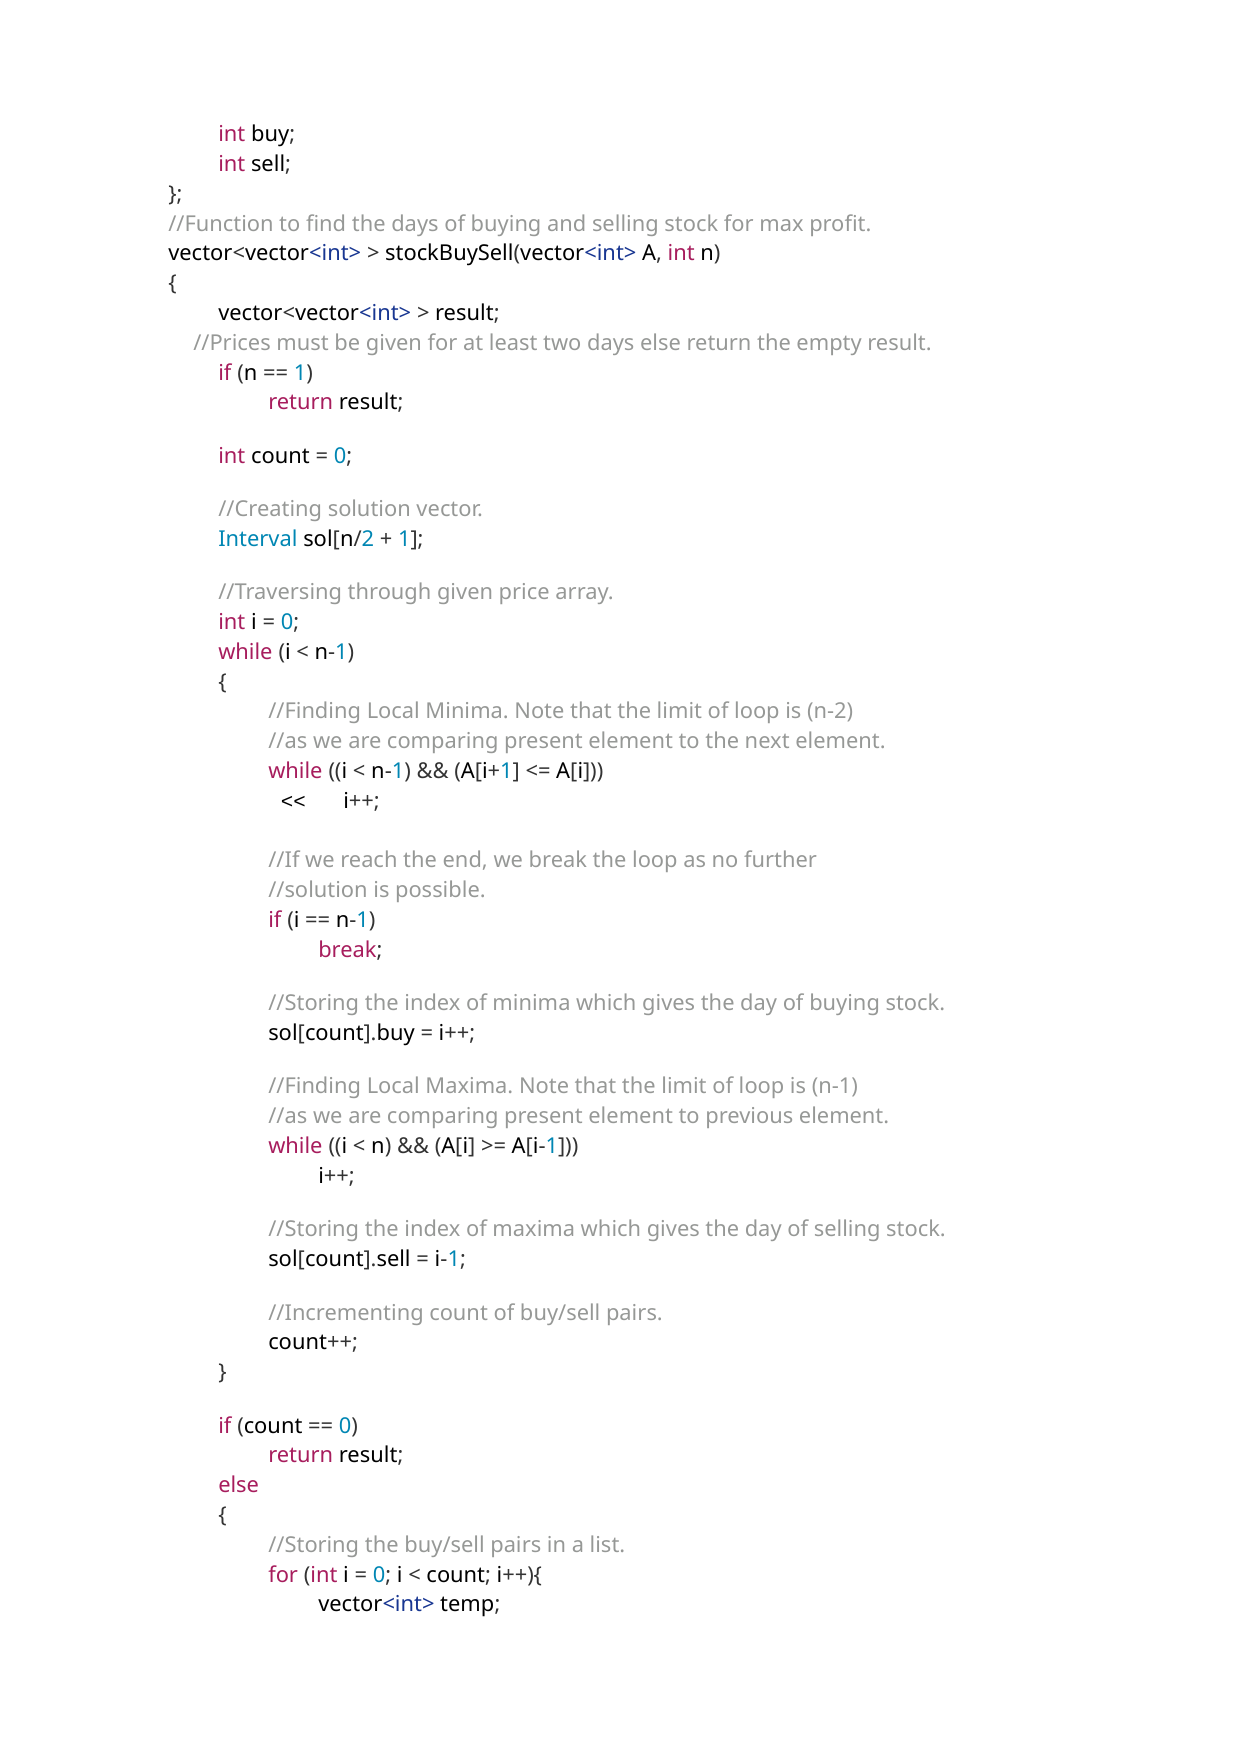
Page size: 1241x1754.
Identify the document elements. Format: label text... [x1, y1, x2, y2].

text while (i < n-1) [118, 636, 1122, 666]
text //as we are comparing present element to previous element. [118, 1100, 1122, 1130]
text { [118, 666, 1122, 696]
text //Prices must be given for at least two days else return the empty result. [118, 327, 1122, 356]
text if (i == n-1) [118, 904, 1122, 934]
text int count = 0; [118, 440, 1122, 469]
text //Incrementing count of buy/sell pairs. [118, 1297, 1122, 1326]
text { [118, 267, 1122, 297]
text //Function to find the days of buying and selling stock for max profit. [118, 207, 1122, 237]
text i++; [118, 1160, 1122, 1190]
text int i = 0; [118, 606, 1122, 636]
text if (count == 0) [118, 1409, 1122, 1439]
text //Traversing through given price array. [118, 576, 1122, 606]
text count++; [118, 1326, 1122, 1356]
text sol[count].sell = i-1; [118, 1243, 1122, 1273]
text }; [118, 178, 1122, 207]
text return result; [118, 1439, 1122, 1469]
text //as we are comparing present element to the next element. [118, 725, 1122, 755]
text { [118, 1499, 1122, 1529]
text << i++; [118, 785, 1122, 815]
text break; [118, 934, 1122, 964]
text if (n == 1) [118, 356, 1122, 386]
text //solution is possible. [118, 874, 1122, 904]
text while ((i < n) && (A[i] >= A[i-1])) [118, 1130, 1122, 1160]
text //Creating solution vector. [118, 493, 1122, 523]
text //Storing the index of maxima which gives the day of selling stock. [118, 1213, 1122, 1243]
text //Finding Local Minima. Note that the limit of loop is (n-2) [118, 696, 1122, 725]
text while ((i < n-1) && (A[i+1] <= A[i])) [118, 755, 1122, 785]
text //Storing the buy/sell pairs in a list. [118, 1529, 1122, 1558]
text vector<int> temp; [118, 1588, 1122, 1618]
text for (int i = 0; i < count; i++){ [118, 1558, 1122, 1588]
text vector<vector<int> > stockBuySell(vector<int> A, int n) [118, 237, 1122, 267]
text else [118, 1469, 1122, 1499]
text //Finding Local Maxima. Note that the limit of loop is (n-1) [118, 1071, 1122, 1100]
text sol[count].buy = i++; [118, 1017, 1122, 1047]
text //If we reach the end, we break the loop as no further [118, 844, 1122, 874]
text } [118, 1356, 1122, 1386]
text int sell; [118, 148, 1122, 178]
text int buy; [118, 118, 1122, 148]
text vector<vector<int> > result; [118, 297, 1122, 327]
text return result; [118, 386, 1122, 416]
text //Storing the index of minima which gives the day of buying stock. [118, 987, 1122, 1017]
text Interval sol[n/2 + 1]; [118, 523, 1122, 553]
